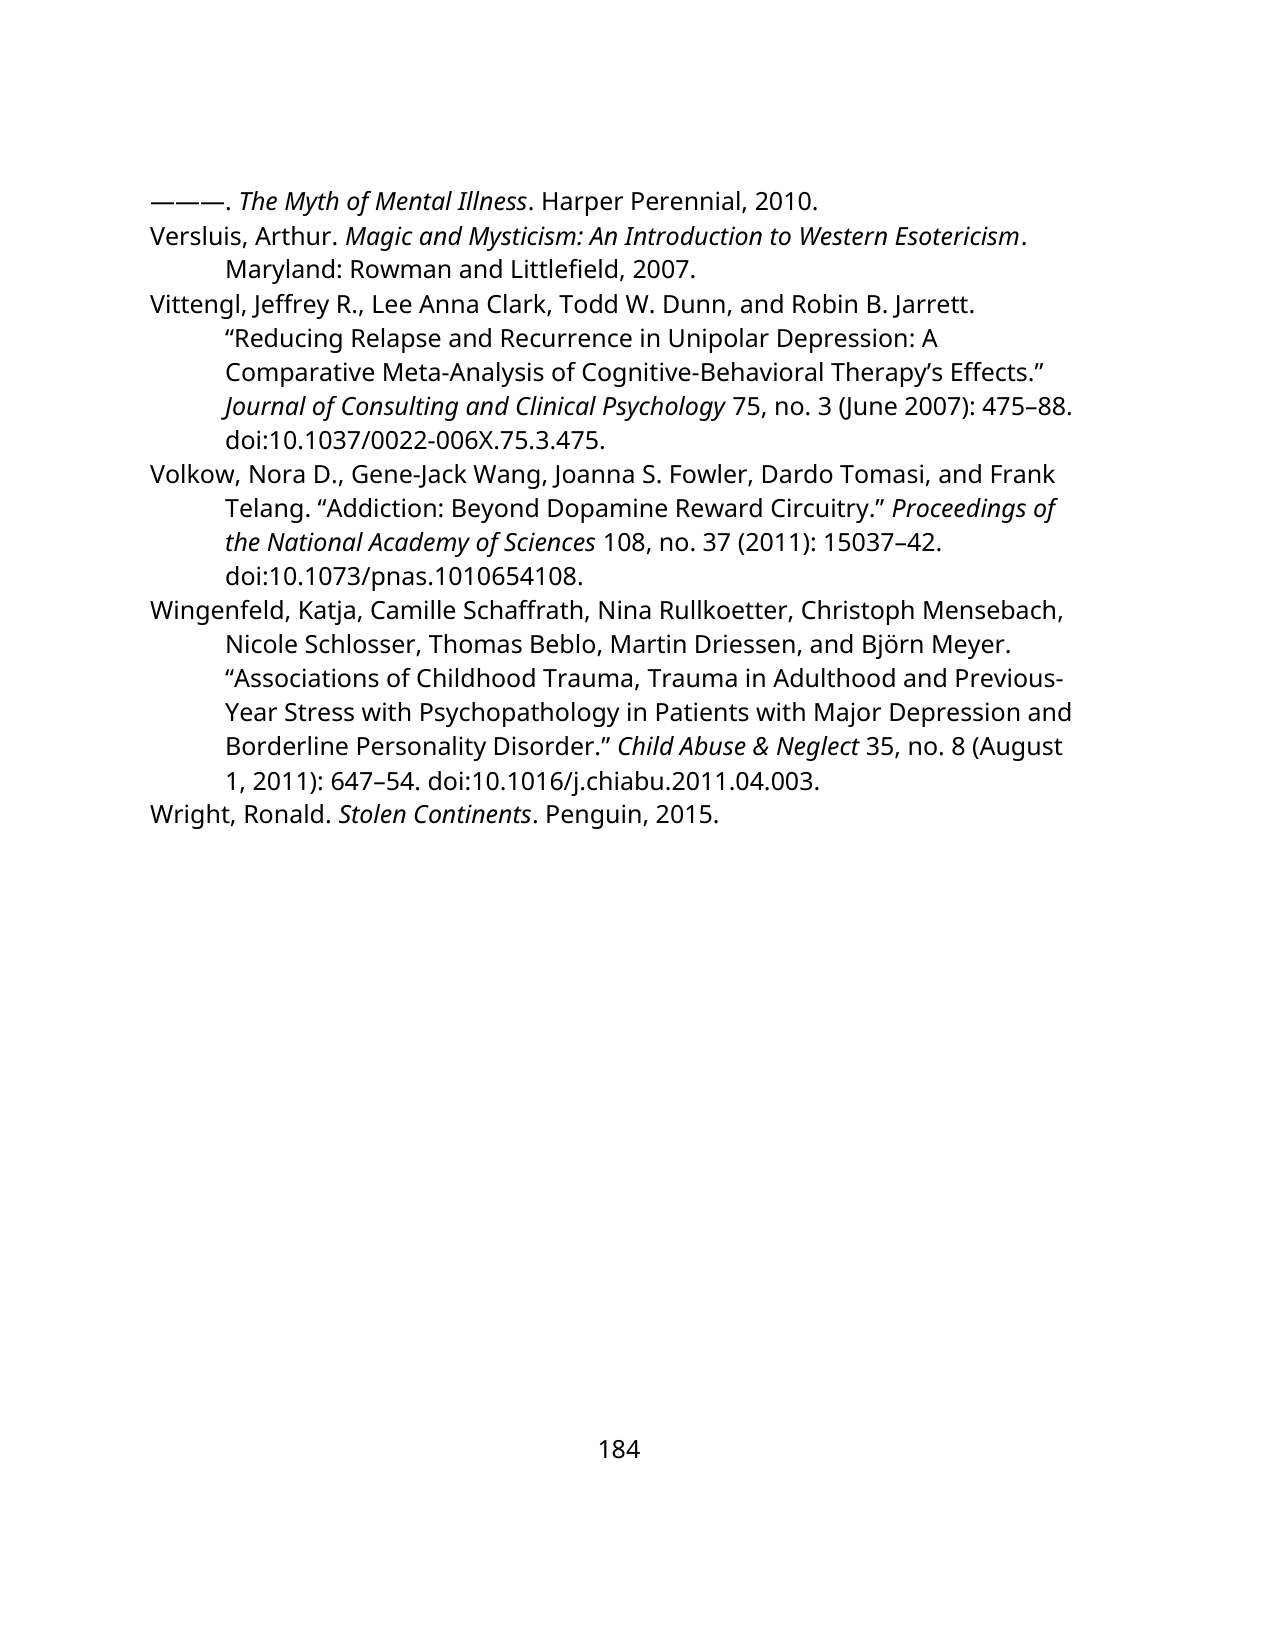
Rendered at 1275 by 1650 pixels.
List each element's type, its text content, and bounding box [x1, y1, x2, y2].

text Wingenfeld, Katja, Camille Schaffrath, Nina Rullkoetter, Christoph Mensebach, Nicole Schlosser, Thomas Beblo, Martin Driessen, and Björn Meyer. “Associations of Childhood Trauma, Trauma in Adulthood and Previous-Year Stress with Psychopathology in Patients with Major Depression and Borderline Personality Disorder.” Child Abuse & Neglect 35, no. 8 (August 1, 2011): 647–54. doi:10.1016/j.chiabu.2011.04.003. [150, 593, 1087, 797]
text Wright, Ronald. Stolen Continents. Penguin, 2015. [150, 797, 1087, 831]
text ———. The Myth of Mental Illness. Harper Perennial, 2010. [150, 184, 1087, 218]
text Versluis, Arthur. Magic and Mysticism: An Introduction to Western Esotericism. Maryland: Rowman and Littlefield, 2007. [150, 218, 1087, 286]
text Volkow, Nora D., Gene-Jack Wang, Joanna S. Fowler, Dardo Tomasi, and Frank Telang. “Addiction: Beyond Dopamine Reward Circuitry.” Proceedings of the National Academy of Sciences 108, no. 37 (2011): 15037–42. doi:10.1073/pnas.1010654108. [150, 457, 1087, 593]
text Vittengl, Jeffrey R., Lee Anna Clark, Todd W. Dunn, and Robin B. Jarrett. “Reducing Relapse and Recurrence in Unipolar Depression: A Comparative Meta-Analysis of Cognitive-Behavioral Therapy’s Effects.” Journal of Consulting and Clinical Psychology 75, no. 3 (June 2007): 475–88. doi:10.1037/0022-006X.75.3.475. [150, 286, 1087, 457]
